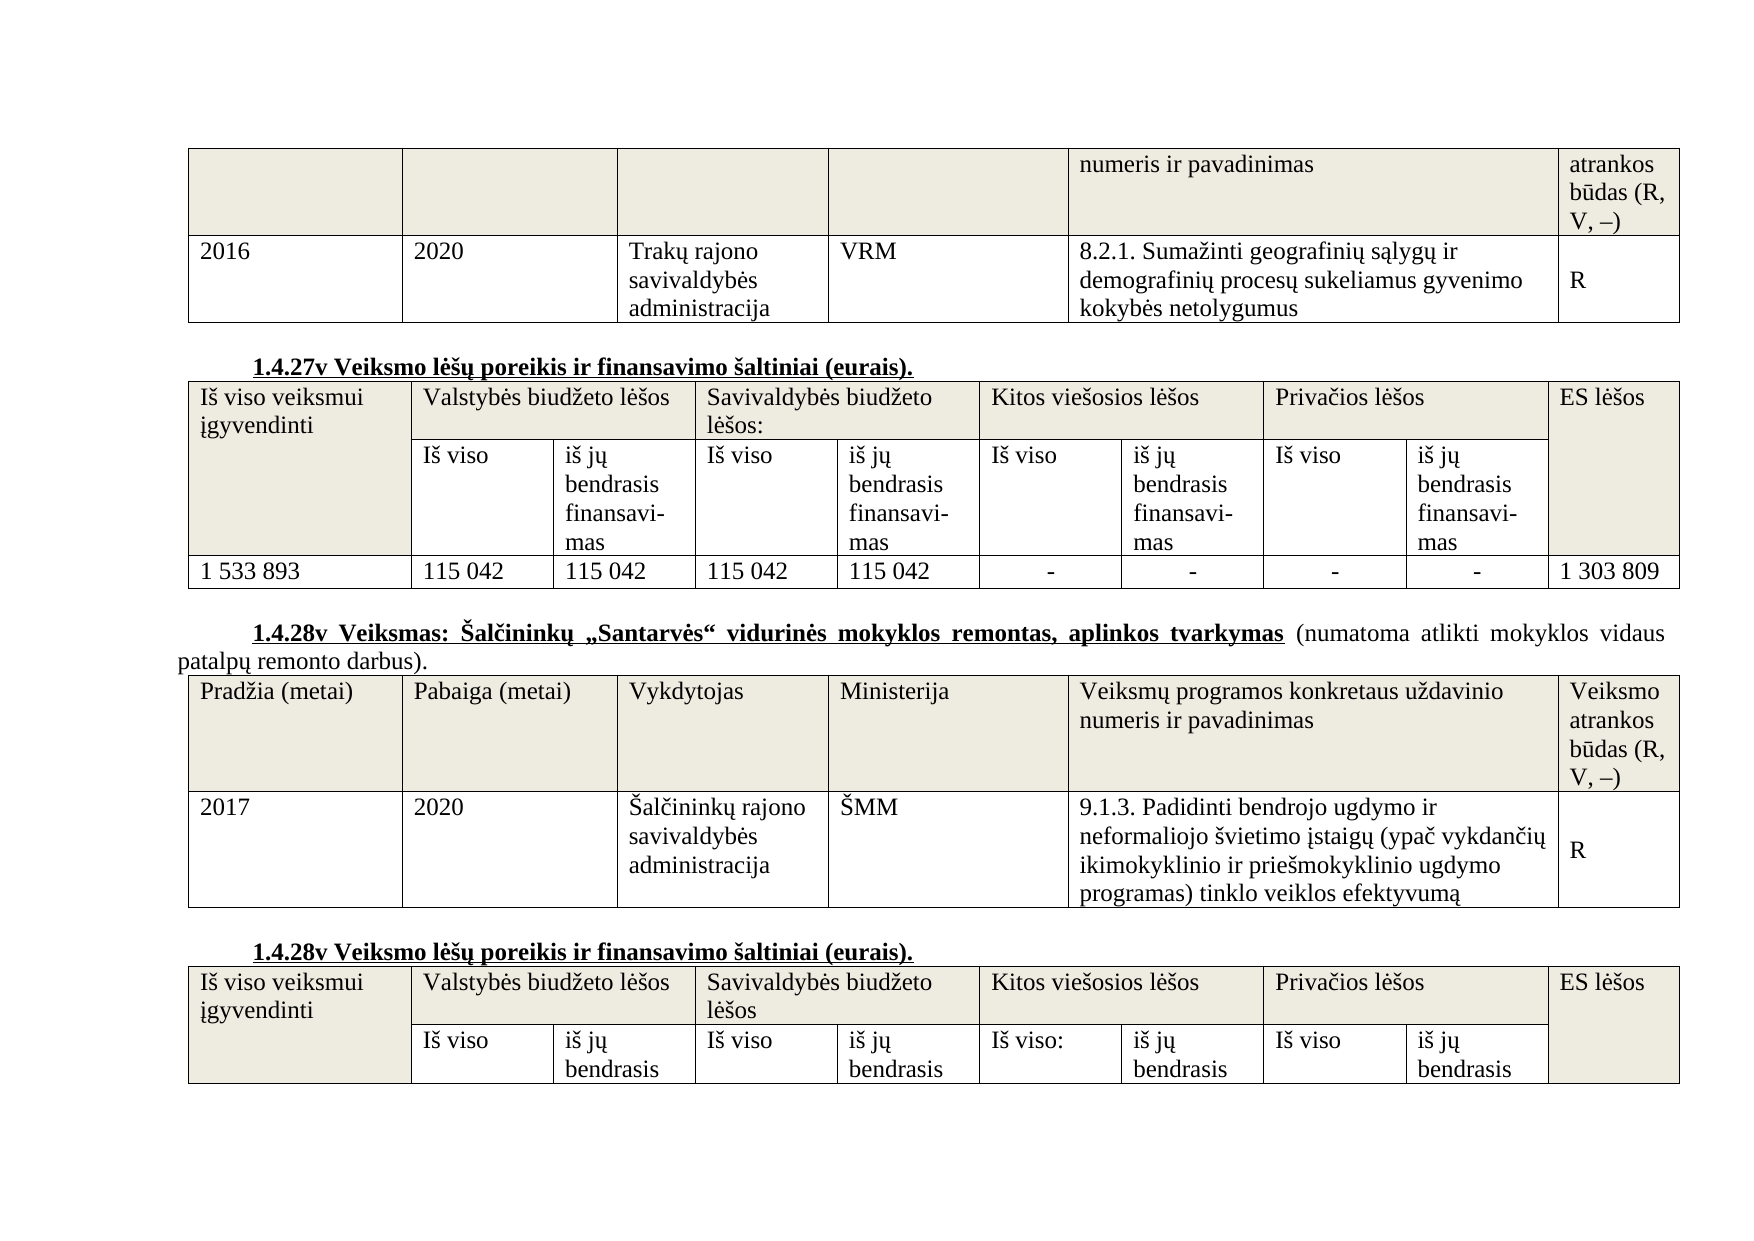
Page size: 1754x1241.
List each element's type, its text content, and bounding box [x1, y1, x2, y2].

table_header Ministerija [829, 676, 1068, 791]
table_cell iš jų bendrasis finansavi- mas [554, 440, 695, 555]
table_cell iš jų bendrasis [1407, 1025, 1548, 1083]
table_header ES lėšos [1549, 382, 1679, 555]
table_cell iš jų bendrasis [554, 1025, 695, 1083]
table_header [403, 149, 617, 235]
table_cell iš jų bendrasis [1122, 1025, 1263, 1083]
table_cell - [980, 556, 1121, 588]
table_cell 8.2.1. Sumažinti geografinių sąlygų ir demografinių procesų sukeliamus gyvenimo kokybės netolygumus [1069, 236, 1558, 322]
table_header [189, 149, 402, 235]
table_cell ŠMM [829, 792, 1068, 907]
table_cell - [1122, 556, 1263, 588]
table_cell Trakų rajono savivaldybės administracija [618, 236, 828, 322]
table_cell 2017 [189, 792, 402, 907]
table_cell 1 533 893 [189, 556, 411, 588]
table_cell Iš viso [412, 1025, 553, 1083]
table_header Privačios lėšos [1264, 382, 1548, 439]
table_header Savivaldybės biudžeto lėšos [696, 967, 979, 1024]
table_cell iš jų bendrasis finansavi- mas [1122, 440, 1263, 555]
table_cell Iš viso [696, 440, 837, 555]
table_cell 9.1.3. Padidinti bendrojo ugdymo ir neformaliojo švietimo įstaigų (ypač vykdančių ikimokyklinio ir priešmokyklinio ugdymo programas) tinklo veiklos efektyvumą [1069, 792, 1558, 907]
table_cell Iš viso: [980, 1025, 1121, 1083]
table_header Veiksmų programos konkretaus uždavinio numeris ir pavadinimas [1069, 676, 1558, 791]
table_cell iš jų bendrasis [838, 1025, 979, 1083]
table_header Iš viso veiksmui įgyvendinti [189, 967, 411, 1083]
table_header Vykdytojas [618, 676, 828, 791]
table_cell 1 303 809 [1549, 556, 1679, 588]
table_cell iš jų bendrasis finansavi- mas [838, 440, 979, 555]
table_cell R [1559, 792, 1679, 907]
table_header atrankos būdas (R, V, –) [1559, 149, 1679, 235]
table_cell - [1264, 556, 1406, 588]
table_cell 115 042 [696, 556, 837, 588]
table_header [829, 149, 1068, 235]
table_cell 115 042 [554, 556, 695, 588]
table_header Valstybės biudžeto lėšos [412, 382, 695, 439]
table_cell 2020 [403, 792, 617, 907]
table_cell 115 042 [412, 556, 553, 588]
table_cell Iš viso [696, 1025, 837, 1083]
table_cell Iš viso [412, 440, 553, 555]
table_cell - [1407, 556, 1548, 588]
table_header Pradžia (metai) [189, 676, 402, 791]
table_header Kitos viešosios lėšos [980, 382, 1263, 439]
table_cell iš jų bendrasis finansavi- mas [1407, 440, 1548, 555]
table_header Iš viso veiksmui įgyvendinti [189, 382, 411, 555]
table_header Privačios lėšos [1264, 967, 1548, 1024]
table_cell R [1559, 236, 1679, 322]
table_header ES lėšos [1549, 967, 1679, 1083]
table_header numeris ir pavadinimas [1069, 149, 1558, 235]
table_cell 2020 [403, 236, 617, 322]
table_cell 115 042 [838, 556, 979, 588]
table_header [618, 149, 828, 235]
table_cell Šalčininkų rajono savivaldybės administracija [618, 792, 828, 907]
table_header Valstybės biudžeto lėšos [412, 967, 695, 1024]
text 1.4.28v Veiksmas: Šalčininkų „Santarvės“ vidurinės mokyklos remontas, aplinkos tvarkymas (numatoma atlikti mokyklos vidaus patalpų remonto darbus). [177, 618, 1665, 675]
table_header Pabaiga (metai) [403, 676, 617, 791]
text 1.4.28v Veiksmo lėšų poreikis ir finansavimo šaltiniai (eurais). [177, 937, 1665, 966]
table_cell VRM [829, 236, 1068, 322]
table_header Veiksmo atrankos būdas (R, V, –) [1559, 676, 1679, 791]
table_cell 2016 [189, 236, 402, 322]
table_header Savivaldybės biudžeto lėšos: [696, 382, 979, 439]
table_header Kitos viešosios lėšos [980, 967, 1263, 1024]
table_cell Iš viso [980, 440, 1121, 555]
text 1.4.27v Veiksmo lėšų poreikis ir finansavimo šaltiniai (eurais). [177, 352, 1665, 381]
table_cell Iš viso [1264, 1025, 1406, 1083]
table_cell Iš viso [1264, 440, 1406, 555]
